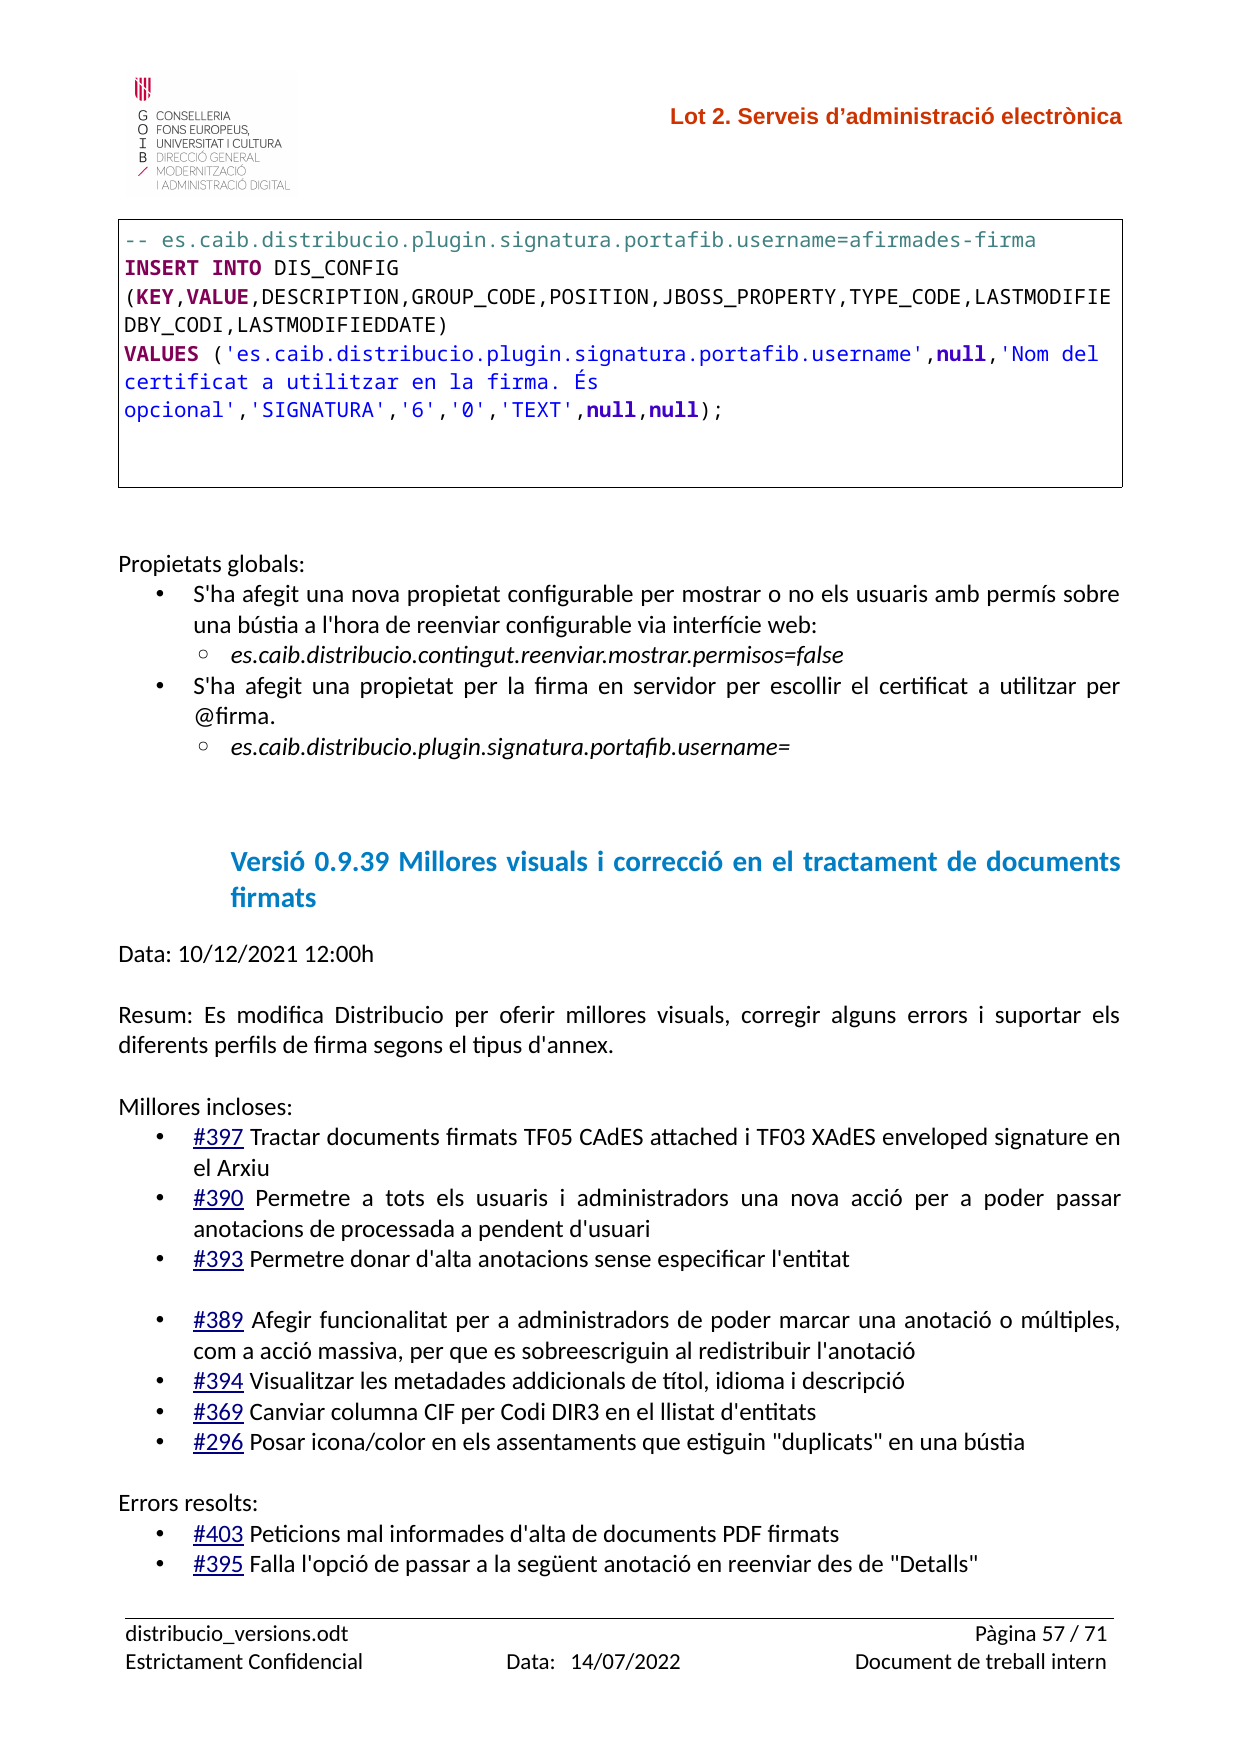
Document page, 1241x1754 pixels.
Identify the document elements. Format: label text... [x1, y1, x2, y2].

list #393 Permetre donar d'alta anotacions sense especificar l'entitat [156, 1243, 1122, 1274]
list S'ha afegit una propietat per la firma en servidor per escollir el certificat a utilitzar per @firma. [156, 670, 1122, 731]
list #395 Falla l'opció de passar a la següent anotació en reenviar des de "Detalls" [156, 1548, 1122, 1579]
list es.caib.distribucio.contingut.reenviar.mostrar.permisos=false [193, 639, 1122, 670]
picture [126, 70, 299, 197]
list #390 Permetre a tots els usuaris i administradors una nova acció per a poder passar anotacions de processada a pendent d'usuari [156, 1182, 1122, 1243]
list #296 Posar icona/color en els assentaments que estiguin "duplicats" en una bústia [156, 1426, 1122, 1457]
list #403 Peticions mal informades d'alta de documents PDF firmats [156, 1518, 1122, 1548]
list es.caib.distribucio.plugin.signatura.portafib.username= [193, 731, 1122, 761]
text Millores incloses: [118, 1091, 1122, 1121]
text Resum: Es modifica Distribucio per oferir millores visuals, corregir alguns errors i suportar els diferents perfils de firma segons el tipus d'annex. [118, 999, 1122, 1060]
text Propietats globals: [118, 548, 1122, 578]
text Errors resolts: [118, 1487, 1122, 1518]
list S'ha afegit una nova propietat configurable per mostrar o no els usuaris amb permís sobre una bústia a l'hora de reenviar configurable via interfície web: [156, 578, 1122, 639]
list #369 Canviar columna CIF per Codi DIR3 en el llistat d'entitats [156, 1396, 1122, 1426]
text Data: 10/12/2021 12:00h [118, 938, 1122, 968]
subtitle Versió 0.9.39 Millores visuals i correcció en el tractament de documents firmats [153, 843, 1122, 914]
list #394 Visualitzar les metadades addicionals de títol, idioma i descripció [156, 1365, 1122, 1396]
list #389 Afegir funcionalitat per a administradors de poder marcar una anotació o múltiples, com a acció massiva, per que es sobreescriguin al redistribuir l'anotació [156, 1304, 1122, 1365]
list #397 Tractar documents firmats TF05 CAdES attached i TF03 XAdES enveloped signature en el Arxiu [156, 1121, 1122, 1182]
table_header -- es.caib.distribucio.plugin.signatura.portafib.username=afirmades-firma INSERT INTO DIS_CONFIG (KEY,VALUE,DESCRIPTION,GROUP_CODE,POSITION,JBOSS_PROPERTY,TYPE_CODE,LASTMODIFIEDBY_CODI,LASTMODIFIEDDATE) VALUES ('es.caib.distribucio.plugin.signatura.portafib.username',null,'Nom del certificat a utilitzar en la firma. És opcional','SIGNATURA','6','0','TEXT',null,null); [119, 220, 1122, 487]
